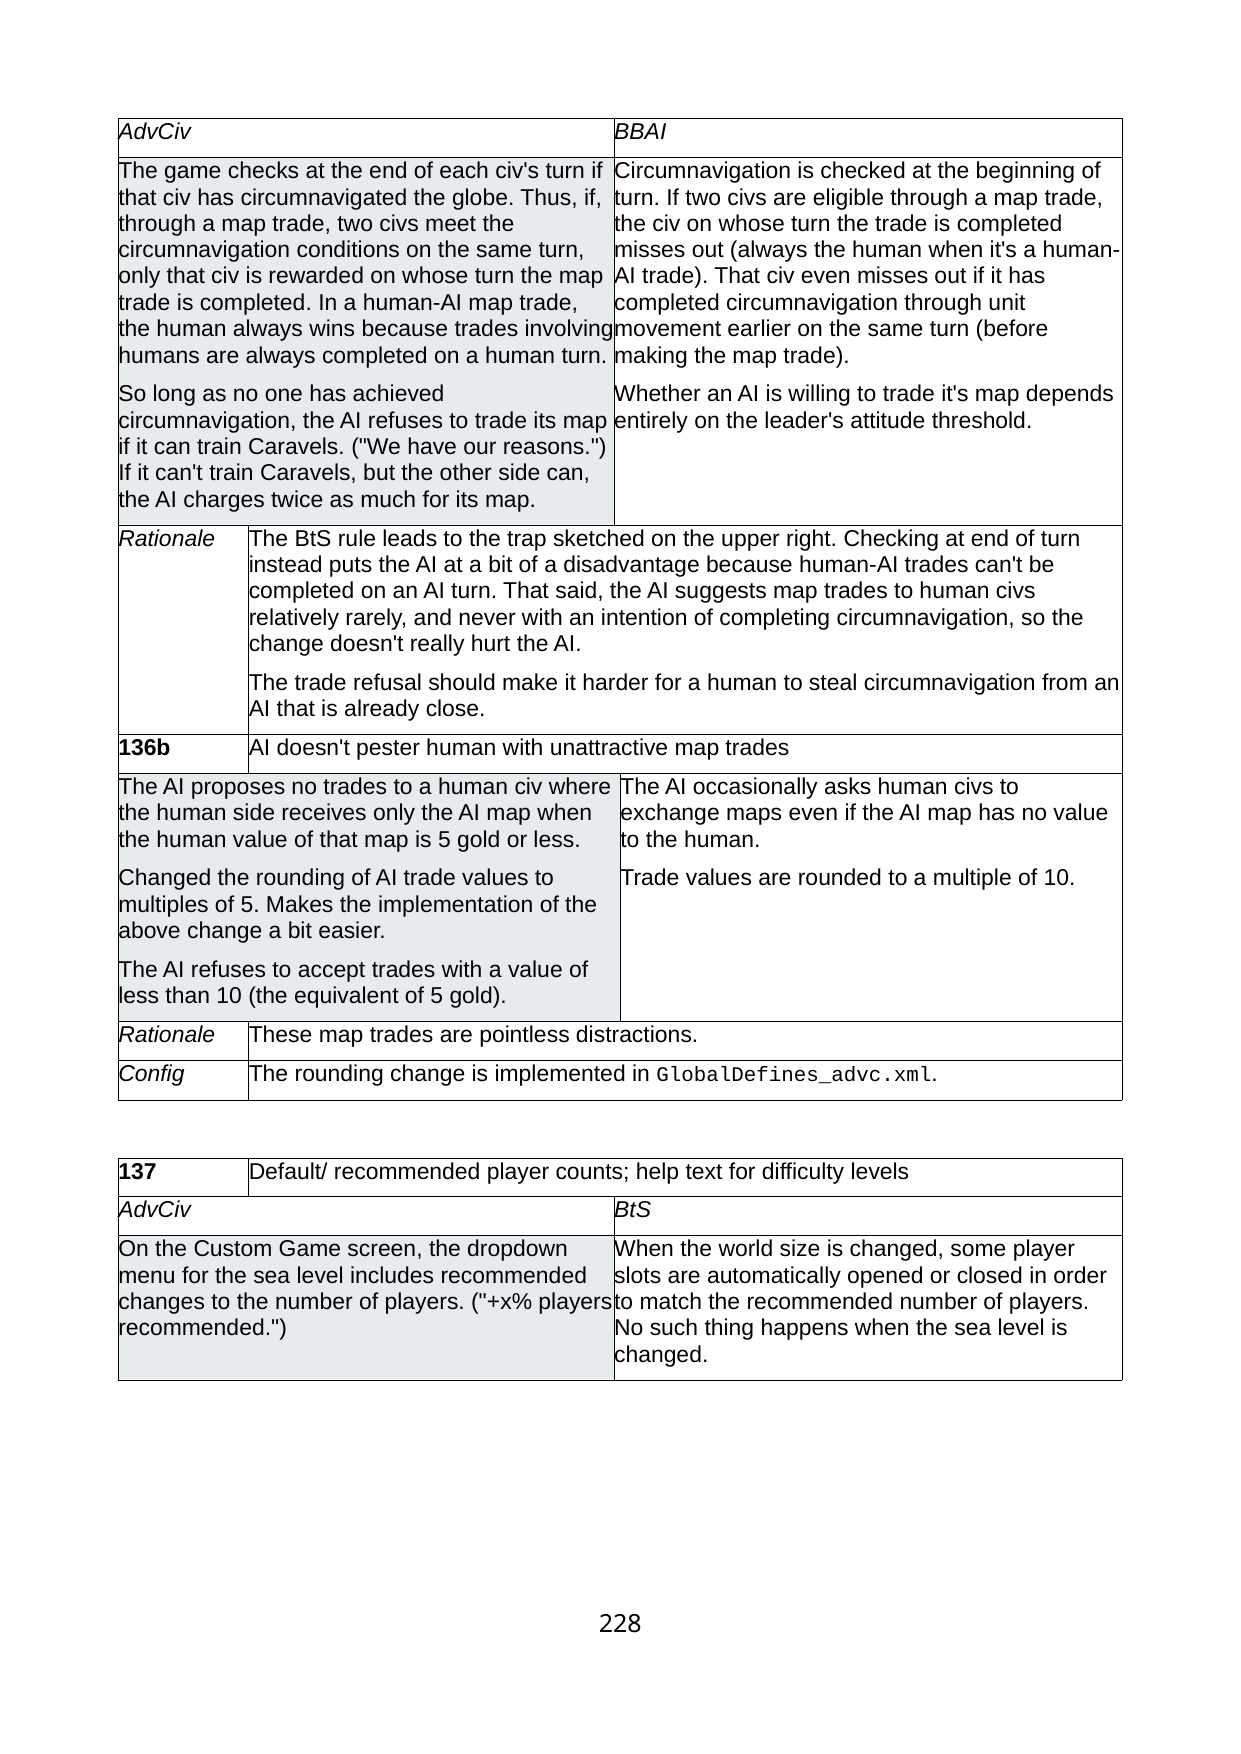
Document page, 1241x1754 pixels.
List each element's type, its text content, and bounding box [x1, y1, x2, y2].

table_cell BtS [615, 1197, 1122, 1235]
table_cell The game checks at the end of each civ's turn if that civ has circumnavigated the globe. Thus, if, through a map trade, two civs meet the circumnavigation conditions on the same turn, only that civ is rewarded on whose turn the map trade is completed. In a human-AI map trade, the human always wins because trades involving humans are always completed on a human turn. So long as no one has achieved circumnavigation, the AI refuses to trade its map if it can train Caravels. ("We have our reasons.") If it can't train Caravels, but the other side can, the AI charges twice as much for its map. [119, 158, 614, 524]
table_cell On the Custom Game screen, the dropdown menu for the sea level includes recommended changes to the number of players. ("+x% players recommended.") [119, 1236, 614, 1379]
table_cell The AI proposes no trades to a human civ where the human side receives only the AI map when the human value of that map is 5 gold or less. Changed the rounding of AI trade values to multiples of 5. Makes the implementation of the above change a bit easier. The AI refuses to accept trades with a value of less than 10 (the equivalent of 5 gold). [119, 774, 620, 1021]
table_cell When the world size is changed, some player slots are automatically opened or closed in order to match the recommended number of players. No such thing happens when the sea level is changed. [615, 1236, 1122, 1379]
table_cell AdvCiv [119, 119, 614, 157]
table_cell Rationale [119, 1022, 248, 1060]
table_cell BBAI [615, 119, 1122, 157]
table_cell The AI occasionally asks human civs to exchange maps even if the AI map has no value to the human. Trade values are rounded to a multiple of 10. [621, 774, 1122, 1021]
table_cell 136b [119, 735, 248, 773]
table_cell The rounding change is implemented in GlobalDefines_advc.xml. [249, 1061, 1122, 1100]
table_cell The BtS rule leads to the trap sketched on the upper right. Checking at end of turn instead puts the AI at a bit of a disadvantage because human-AI trades can't be completed on an AI turn. That said, the AI suggests map trades to human civs relatively rarely, and never with an intention of completing circumnavigation, so the change doesn't really hurt the AI. The trade refusal should make it harder for a human to steal circumnavigation from an AI that is already close. [249, 526, 1122, 734]
table_header 137 [119, 1159, 248, 1196]
table_header Default/ recommended player counts; help text for difficulty levels [249, 1159, 1122, 1196]
table_cell AI doesn't pester human with unattractive map trades [249, 735, 1122, 773]
table_cell Config [119, 1061, 248, 1100]
table_cell AdvCiv [119, 1197, 614, 1235]
table_cell Rationale [119, 526, 248, 734]
table_cell These map trades are pointless distractions. [249, 1022, 1122, 1060]
table_cell Circumnavigation is checked at the beginning of turn. If two civs are eligible through a map trade, the civ on whose turn the trade is completed misses out (always the human when it's a human-AI trade). That civ even misses out if it has completed circumnavigation through unit movement earlier on the same turn (before making the map trade). Whether an AI is willing to trade it's map depends entirely on the leader's attitude threshold. [615, 158, 1122, 524]
